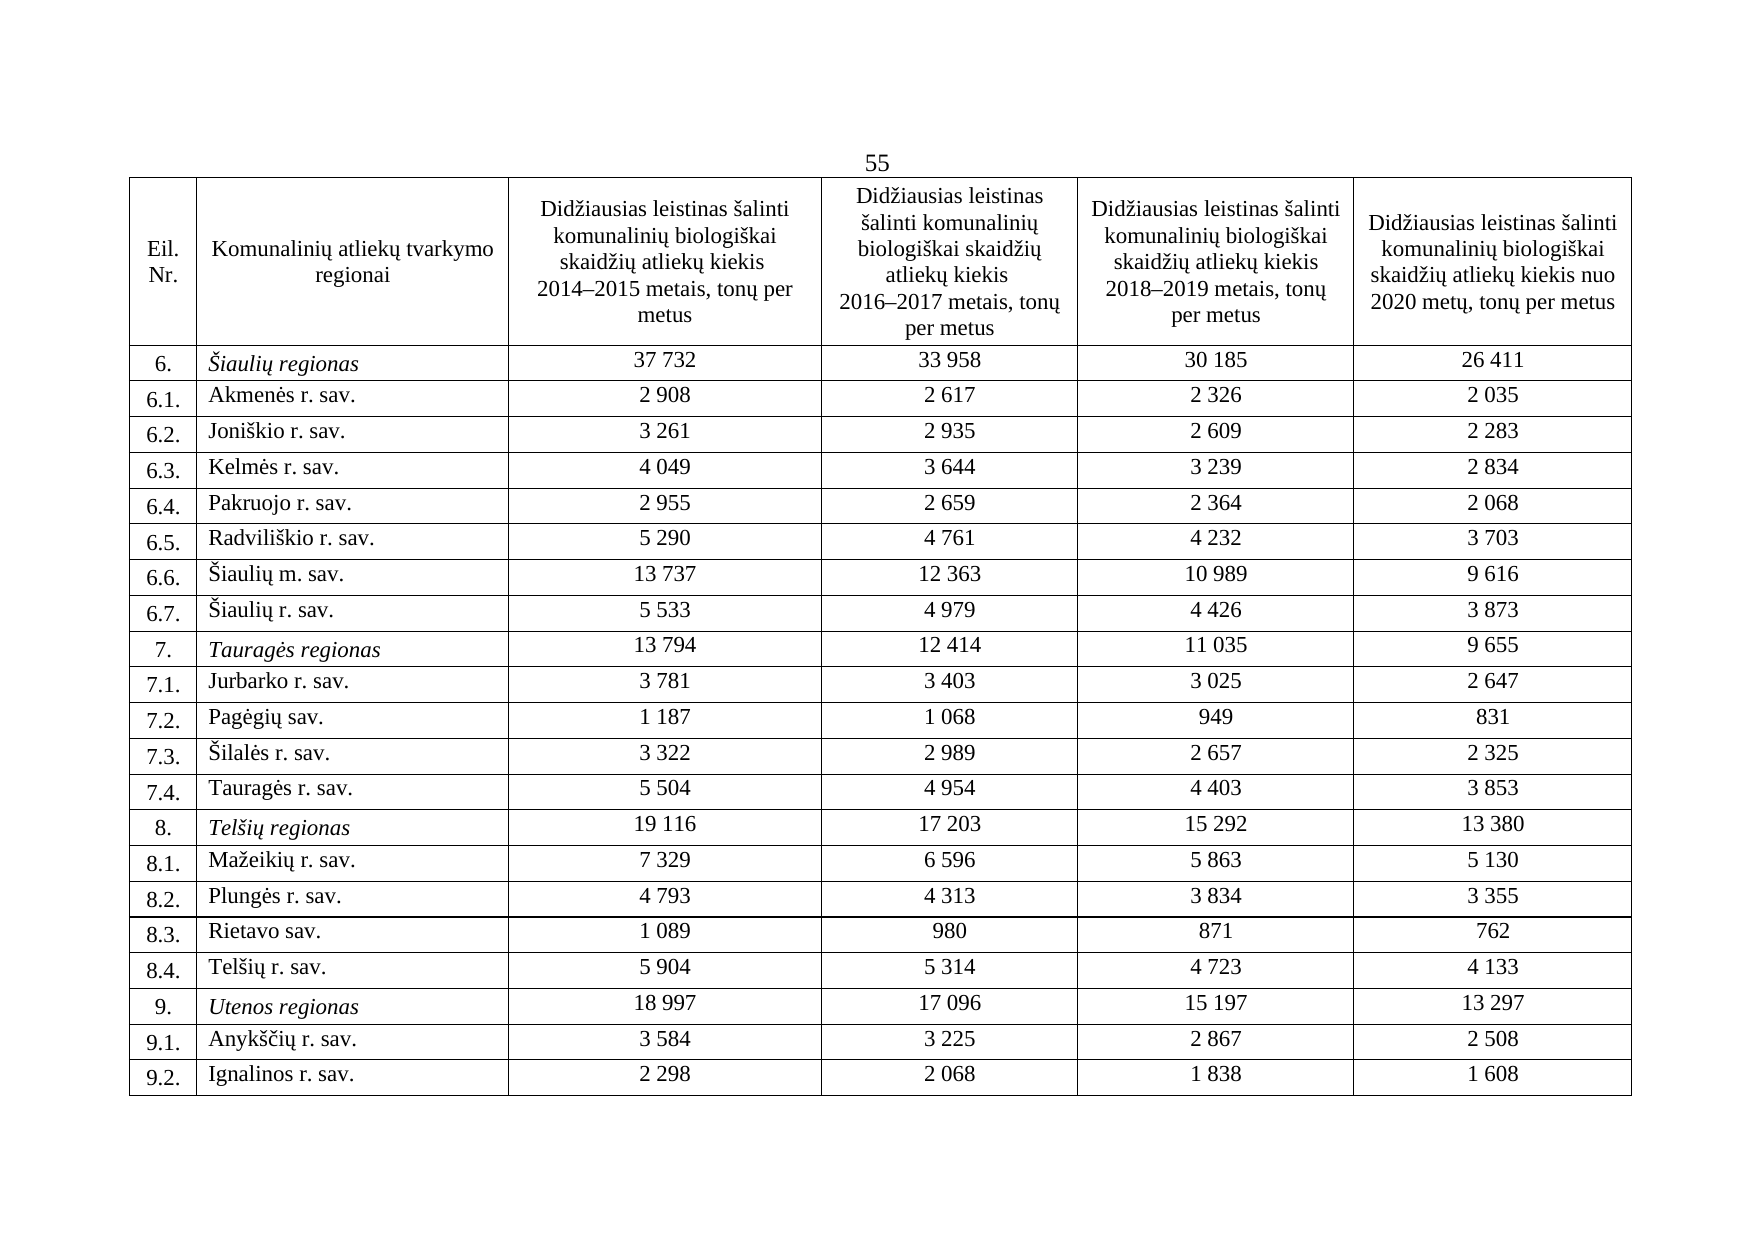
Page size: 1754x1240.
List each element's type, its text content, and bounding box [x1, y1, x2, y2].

table_cell 3 853 [1354, 775, 1631, 809]
table_cell 5 314 [822, 953, 1077, 988]
table_cell 3 584 [509, 1025, 821, 1059]
table_cell Šilalės r. sav. [197, 739, 508, 773]
table_cell 15 197 [1078, 989, 1353, 1023]
table_cell 13 297 [1354, 989, 1631, 1023]
table_cell 2 609 [1078, 417, 1353, 452]
table_cell 3 239 [1078, 453, 1353, 488]
table_cell 2 068 [1354, 489, 1631, 523]
table_cell Plungės r. sav. [197, 882, 508, 916]
table_cell 17 203 [822, 810, 1077, 845]
table_cell 1 838 [1078, 1060, 1353, 1095]
table_cell 4 403 [1078, 775, 1353, 809]
table_cell 1 089 [509, 918, 821, 952]
table_header Didžiausias leistinas šalinti komunalinių biologiškai skaidžių atliekų kiekis 2016–2017 metais, tonų per metus [822, 178, 1077, 345]
table_cell 4 426 [1078, 596, 1353, 631]
table_cell 4 954 [822, 775, 1077, 809]
table_cell 2 508 [1354, 1025, 1631, 1059]
table_cell 762 [1354, 918, 1631, 952]
table_cell 3 873 [1354, 596, 1631, 631]
table_cell 2 659 [822, 489, 1077, 523]
table_cell 19 116 [509, 810, 821, 845]
table_cell 9.1. [130, 1025, 196, 1059]
table_cell 5 533 [509, 596, 821, 631]
table_cell 1 068 [822, 703, 1077, 738]
table_cell 13 794 [509, 632, 821, 666]
table_header Didžiausias leistinas šalinti komunalinių biologiškai skaidžių atliekų kiekis 2014–2015 metais, tonų per metus [509, 178, 821, 345]
table_cell 6.5. [130, 524, 196, 559]
table_cell 13 737 [509, 560, 821, 595]
table_cell 871 [1078, 918, 1353, 952]
table_cell 9 616 [1354, 560, 1631, 595]
table_cell 2 989 [822, 739, 1077, 773]
table_cell 33 958 [822, 346, 1077, 380]
table_cell Ignalinos r. sav. [197, 1060, 508, 1095]
table_cell Tauragės r. sav. [197, 775, 508, 809]
table_cell 3 225 [822, 1025, 1077, 1059]
table_cell 13 380 [1354, 810, 1631, 845]
table_cell 30 185 [1078, 346, 1353, 380]
table_cell Kelmės r. sav. [197, 453, 508, 488]
table_cell 17 096 [822, 989, 1077, 1023]
table_cell 12 363 [822, 560, 1077, 595]
table_cell 2 298 [509, 1060, 821, 1095]
table_cell 2 955 [509, 489, 821, 523]
table_cell 2 283 [1354, 417, 1631, 452]
table_cell 4 793 [509, 882, 821, 916]
table_cell Rietavo sav. [197, 918, 508, 952]
table_cell 7.2. [130, 703, 196, 738]
table_cell 2 035 [1354, 381, 1631, 416]
table_cell 18 997 [509, 989, 821, 1023]
table_cell 7.4. [130, 775, 196, 809]
table_cell 1 187 [509, 703, 821, 738]
table_cell 2 657 [1078, 739, 1353, 773]
table_cell 8.1. [130, 846, 196, 881]
table_cell 4 049 [509, 453, 821, 488]
table_header Komunalinių atliekų tvarkymo regionai [197, 178, 508, 345]
table_cell 7 329 [509, 846, 821, 881]
table_cell 6.3. [130, 453, 196, 488]
table_header Didžiausias leistinas šalinti komunalinių biologiškai skaidžių atliekų kiekis 2018–2019 metais, tonų per metus [1078, 178, 1353, 345]
table_cell 4 979 [822, 596, 1077, 631]
table_cell 3 322 [509, 739, 821, 773]
table_cell Radviliškio r. sav. [197, 524, 508, 559]
table_cell 2 326 [1078, 381, 1353, 416]
table_cell 4 761 [822, 524, 1077, 559]
table_cell 5 130 [1354, 846, 1631, 881]
table_cell 2 935 [822, 417, 1077, 452]
table_cell 2 834 [1354, 453, 1631, 488]
table_cell Telšių r. sav. [197, 953, 508, 988]
table_cell 9. [130, 989, 196, 1023]
table_cell 8.4. [130, 953, 196, 988]
table_cell 11 035 [1078, 632, 1353, 666]
table_cell Joniškio r. sav. [197, 417, 508, 452]
table_cell 7.1. [130, 667, 196, 702]
table_cell 12 414 [822, 632, 1077, 666]
table_cell 1 608 [1354, 1060, 1631, 1095]
table_cell 980 [822, 918, 1077, 952]
table_cell 5 904 [509, 953, 821, 988]
table_cell Telšių regionas [197, 810, 508, 845]
table_cell Jurbarko r. sav. [197, 667, 508, 702]
table_cell 3 355 [1354, 882, 1631, 916]
table_cell 37 732 [509, 346, 821, 380]
table_cell 2 364 [1078, 489, 1353, 523]
table_cell 8. [130, 810, 196, 845]
table_cell 8.2. [130, 882, 196, 916]
table_cell 3 781 [509, 667, 821, 702]
table_cell 6.1. [130, 381, 196, 416]
table_cell 4 232 [1078, 524, 1353, 559]
table_cell 6.6. [130, 560, 196, 595]
table_cell 9 655 [1354, 632, 1631, 666]
table_cell Pagėgių sav. [197, 703, 508, 738]
table_cell 949 [1078, 703, 1353, 738]
table_cell 2 617 [822, 381, 1077, 416]
table_cell Šiaulių m. sav. [197, 560, 508, 595]
table_cell 26 411 [1354, 346, 1631, 380]
table_cell 6.7. [130, 596, 196, 631]
table_cell 9.2. [130, 1060, 196, 1095]
table_cell 7. [130, 632, 196, 666]
table_cell 4 313 [822, 882, 1077, 916]
table_cell 6 596 [822, 846, 1077, 881]
table_cell Akmenės r. sav. [197, 381, 508, 416]
table_cell 5 504 [509, 775, 821, 809]
table_cell 15 292 [1078, 810, 1353, 845]
table_header Didžiausias leistinas šalinti komunalinių biologiškai skaidžių atliekų kiekis nuo 2020 metų, tonų per metus [1354, 178, 1631, 345]
table_cell 831 [1354, 703, 1631, 738]
table_cell 7.3. [130, 739, 196, 773]
table_cell Mažeikių r. sav. [197, 846, 508, 881]
table_cell 8.3. [130, 918, 196, 952]
table_cell 3 834 [1078, 882, 1353, 916]
table_cell 3 403 [822, 667, 1077, 702]
table_cell 6.2. [130, 417, 196, 452]
table_header Eil. Nr. [130, 178, 196, 345]
table_cell Utenos regionas [197, 989, 508, 1023]
table_cell 2 908 [509, 381, 821, 416]
table_cell 3 025 [1078, 667, 1353, 702]
table_cell Šiaulių r. sav. [197, 596, 508, 631]
table_cell Pakruojo r. sav. [197, 489, 508, 523]
table_cell 4 723 [1078, 953, 1353, 988]
table_cell 3 261 [509, 417, 821, 452]
table_cell 5 290 [509, 524, 821, 559]
table_cell 4 133 [1354, 953, 1631, 988]
table_cell 10 989 [1078, 560, 1353, 595]
table_cell 2 325 [1354, 739, 1631, 773]
table_cell 2 867 [1078, 1025, 1353, 1059]
table_cell Tauragės regionas [197, 632, 508, 666]
table_cell 2 647 [1354, 667, 1631, 702]
table_cell 6. [130, 346, 196, 380]
table_cell 3 703 [1354, 524, 1631, 559]
table_cell Anykščių r. sav. [197, 1025, 508, 1059]
table_cell Šiaulių regionas [197, 346, 508, 380]
table_cell 2 068 [822, 1060, 1077, 1095]
table_cell 6.4. [130, 489, 196, 523]
table_cell 3 644 [822, 453, 1077, 488]
table_cell 5 863 [1078, 846, 1353, 881]
